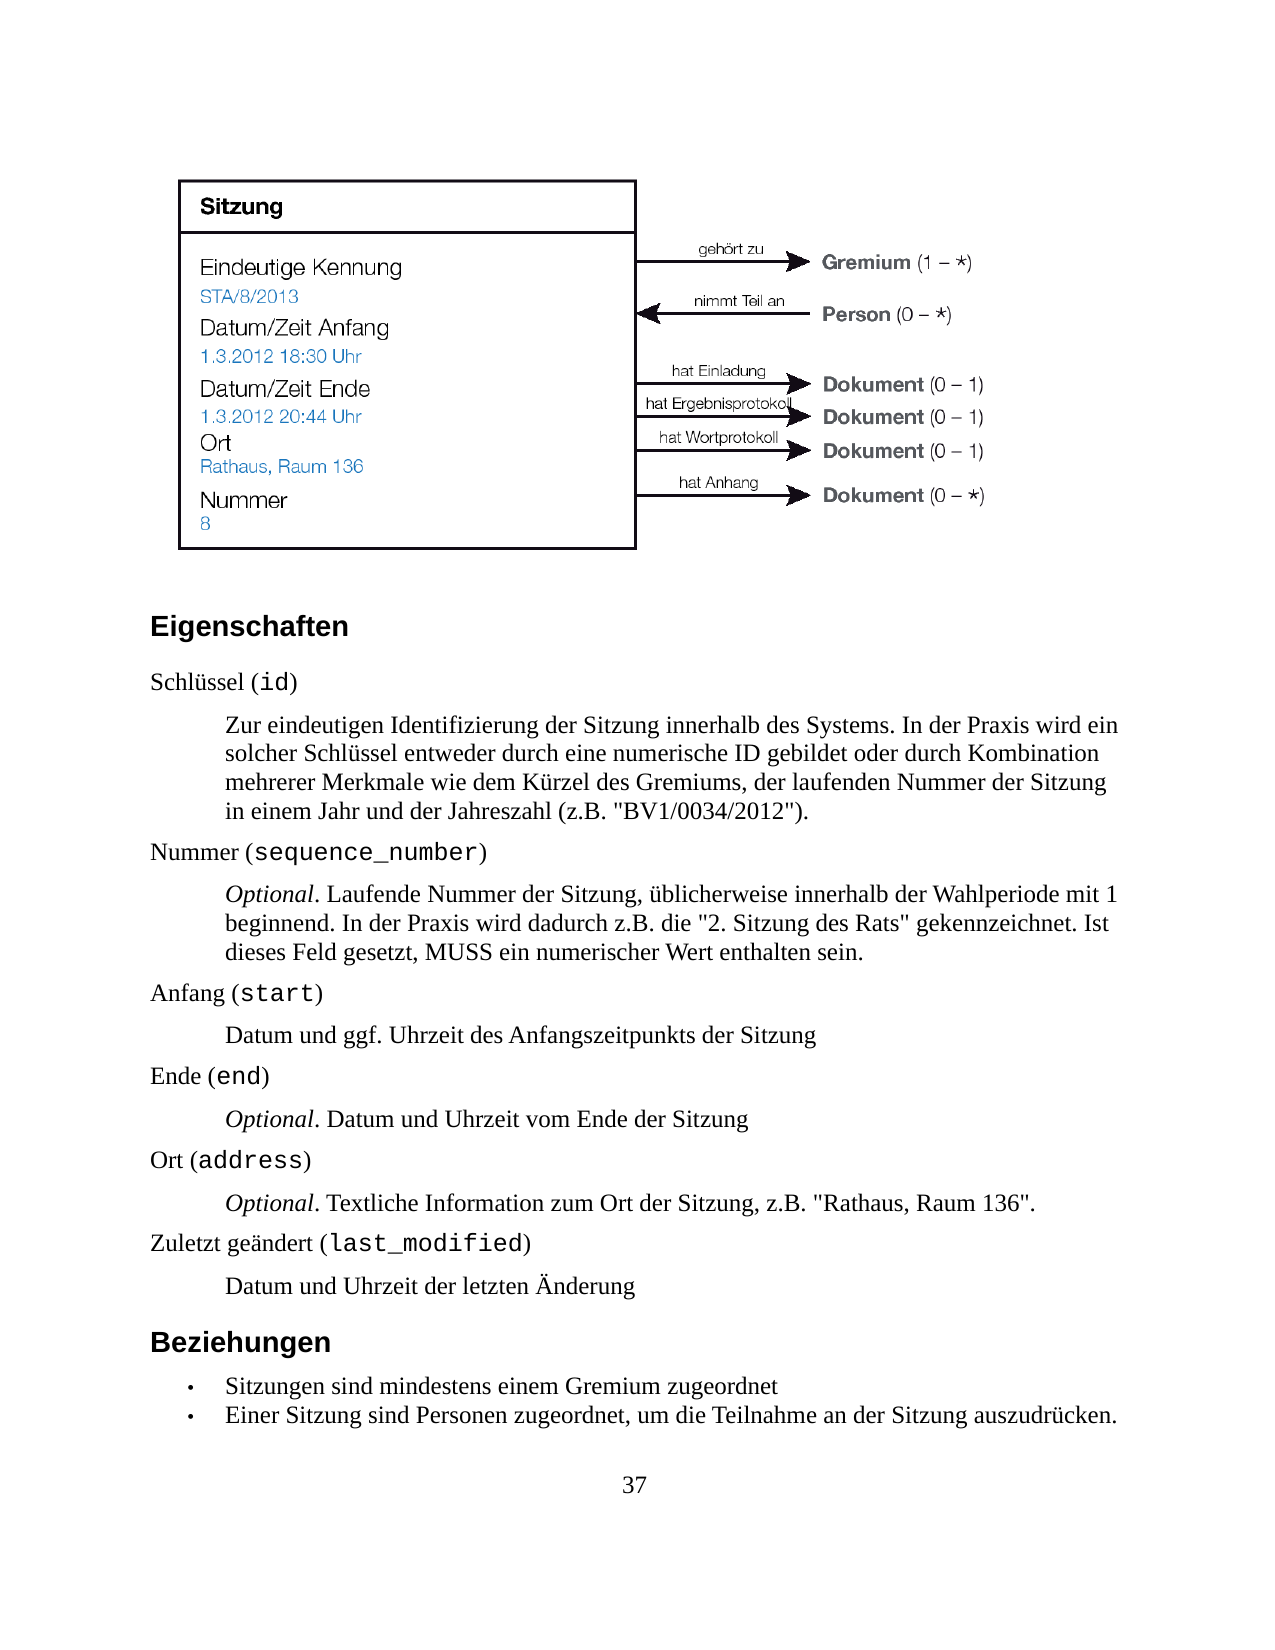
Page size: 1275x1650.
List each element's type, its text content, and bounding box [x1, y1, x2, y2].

picture [150, 150, 986, 575]
subtitle Eigenschaften [150, 609, 1125, 642]
text Schlüssel (id) [150, 667, 1125, 698]
text Datum und Uhrzeit der letzten Änderung [225, 1271, 1125, 1300]
text Optional. Laufende Nummer der Sitzung, üblicherweise innerhalb der Wahlperiode mit 1 beginnend. In der Praxis wird dadurch z.B. die "2. Sitzung des Rats" gekennzeichnet. Ist dieses Feld gesetzt, MUSS ein numerischer Wert enthalten sein. [225, 879, 1125, 966]
text Optional. Textliche Information zum Ort der Sitzung, z.B. "Rathaus, Raum 136". [225, 1188, 1125, 1216]
text Optional. Datum und Uhrzeit vom Ende der Sitzung [225, 1104, 1125, 1133]
list Sitzungen sind mindestens einem Gremium zugeordnet [187, 1371, 1125, 1400]
text Zur eindeutigen Identifizierung der Sitzung innerhalb des Systems. In der Praxis wird ein solcher Schlüssel entweder durch eine numerische ID gebildet oder durch Kombination mehrerer Merkmale wie dem Kürzel des Gremiums, der laufenden Nummer der Sitzung in einem Jahr und der Jahreszahl (z.B. "BV1/0034/2012"). [225, 710, 1125, 825]
subtitle Beziehungen [150, 1325, 1125, 1358]
text Ort (address) [150, 1145, 1125, 1176]
list Einer Sitzung sind Personen zugeordnet, um die Teilnahme an der Sitzung auszudrücken. [187, 1400, 1125, 1428]
text Anfang (start) [150, 978, 1125, 1009]
text Datum und ggf. Uhrzeit des Anfangszeitpunkts der Sitzung [225, 1021, 1125, 1049]
text Nummer (sequence_number) [150, 837, 1125, 868]
text Zuletzt geändert (last_modified) [150, 1228, 1125, 1259]
text Ende (end) [150, 1061, 1125, 1092]
